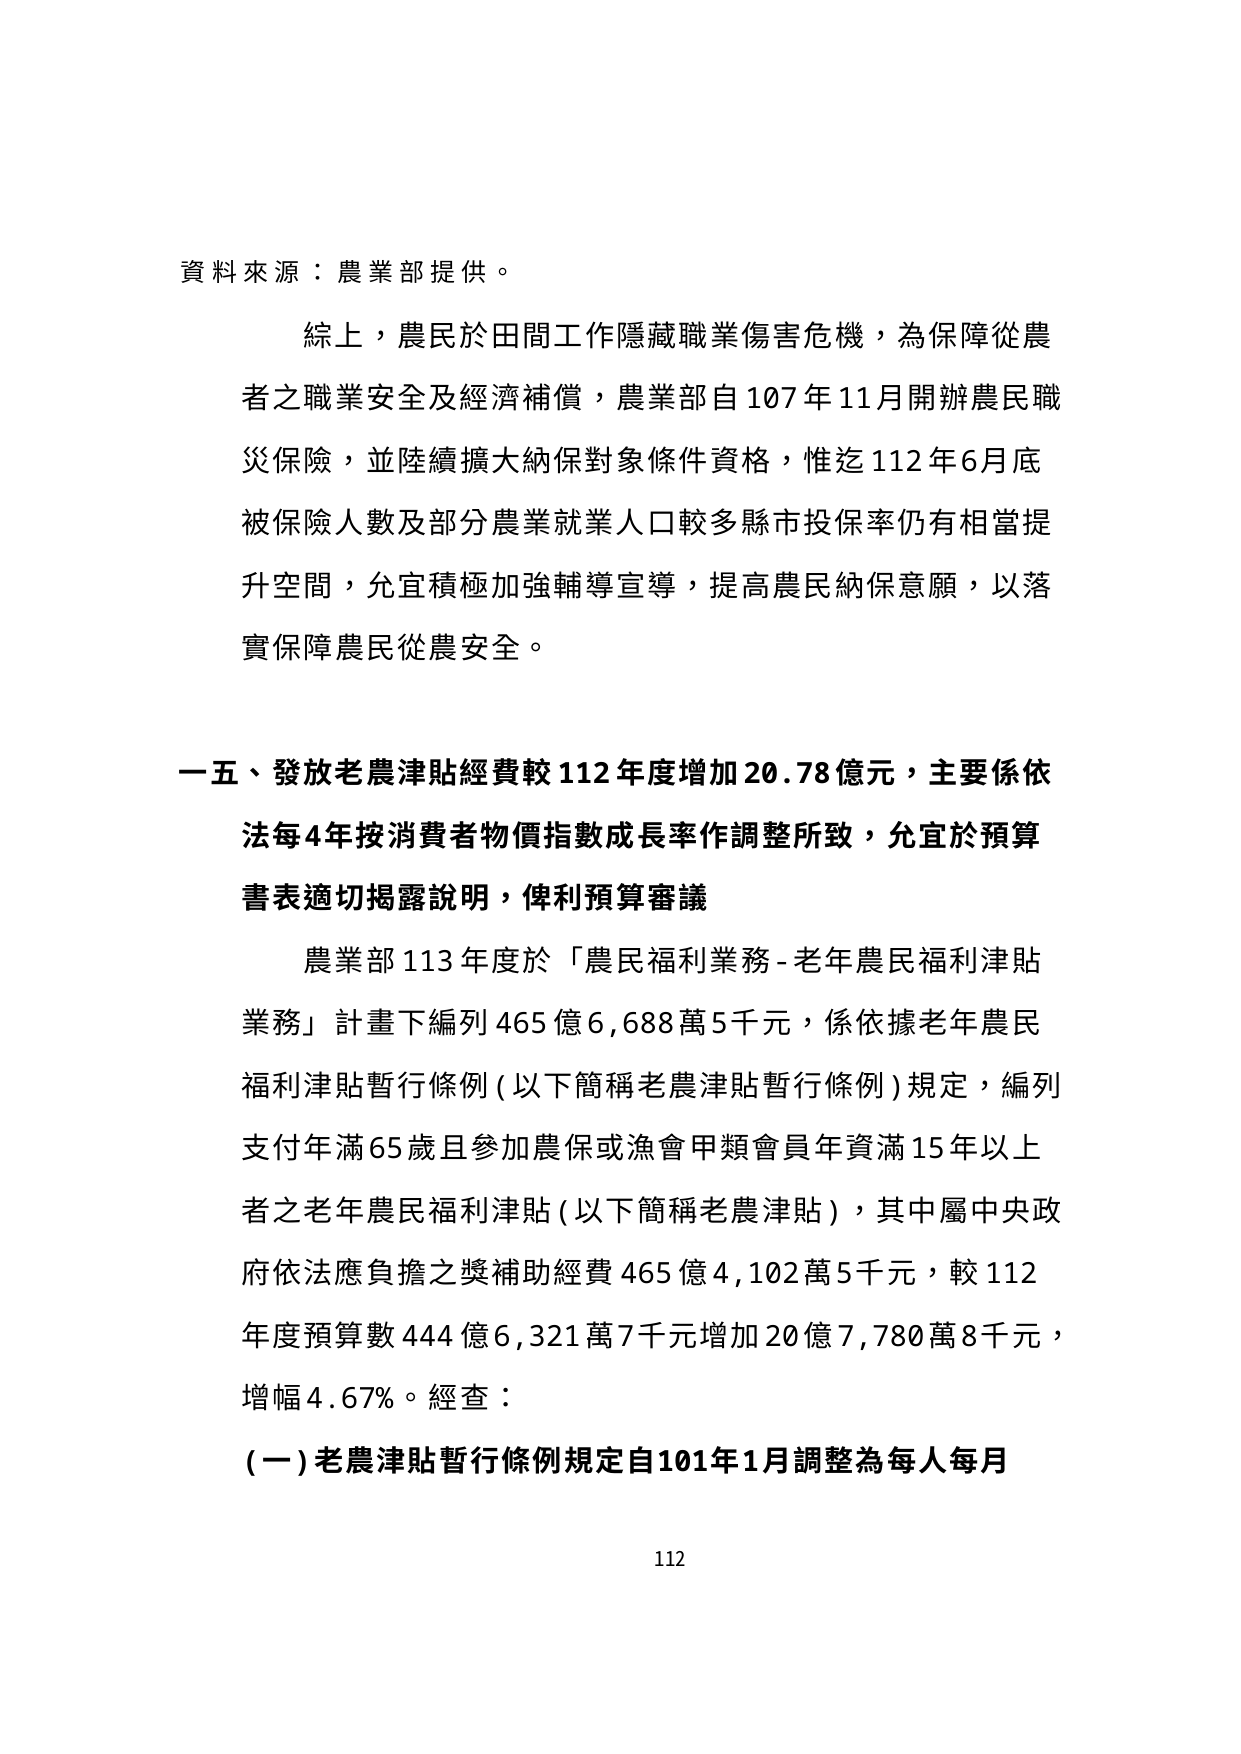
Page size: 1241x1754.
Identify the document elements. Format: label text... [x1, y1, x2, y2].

text 農業部113年度於「農民福利業務-老年農民福利津貼業務」計畫下編列465億6,688萬5千元，係依據老年農民福利津貼暫行條例(以下簡稱老農津貼暫行條例)規定，編列支付年滿65歲且參加農保或漁會甲類會員年資滿15年以上者之老年農民福利津貼(以下簡稱老農津貼)，其中屬中央政府依法應負擔之獎補助經費465億4,102萬5千元，較112年度預算數444億6,321萬7千元增加20億7,780萬8千元，增幅4.67%。經查： [236, 917, 1063, 1417]
text 綜上，農民於田間工作隱藏職業傷害危機，為保障從農者之職業安全及經濟補償，農業部自107年11月開辦農民職災保險，並陸續擴大納保對象條件資格，惟迄112年6月底被保險人數及部分農業就業人口較多縣市投保率仍有相當提升空間，允宜積極加強輔導宣導，提高農民納保意願，以落實保障農民從農安全。 [236, 292, 1063, 667]
text 資料來源：農業部提供。 [177, 229, 1063, 292]
text 一五、發放老農津貼經費較112年度增加20.78億元，主要係依法每4年按消費者物價指數成長率作調整所致，允宜於預算書表適切揭露說明，俾利預算審議 [177, 729, 1063, 917]
text (一)老農津貼暫行條例規定自101年1月調整為每人每月 [236, 1417, 1063, 1479]
